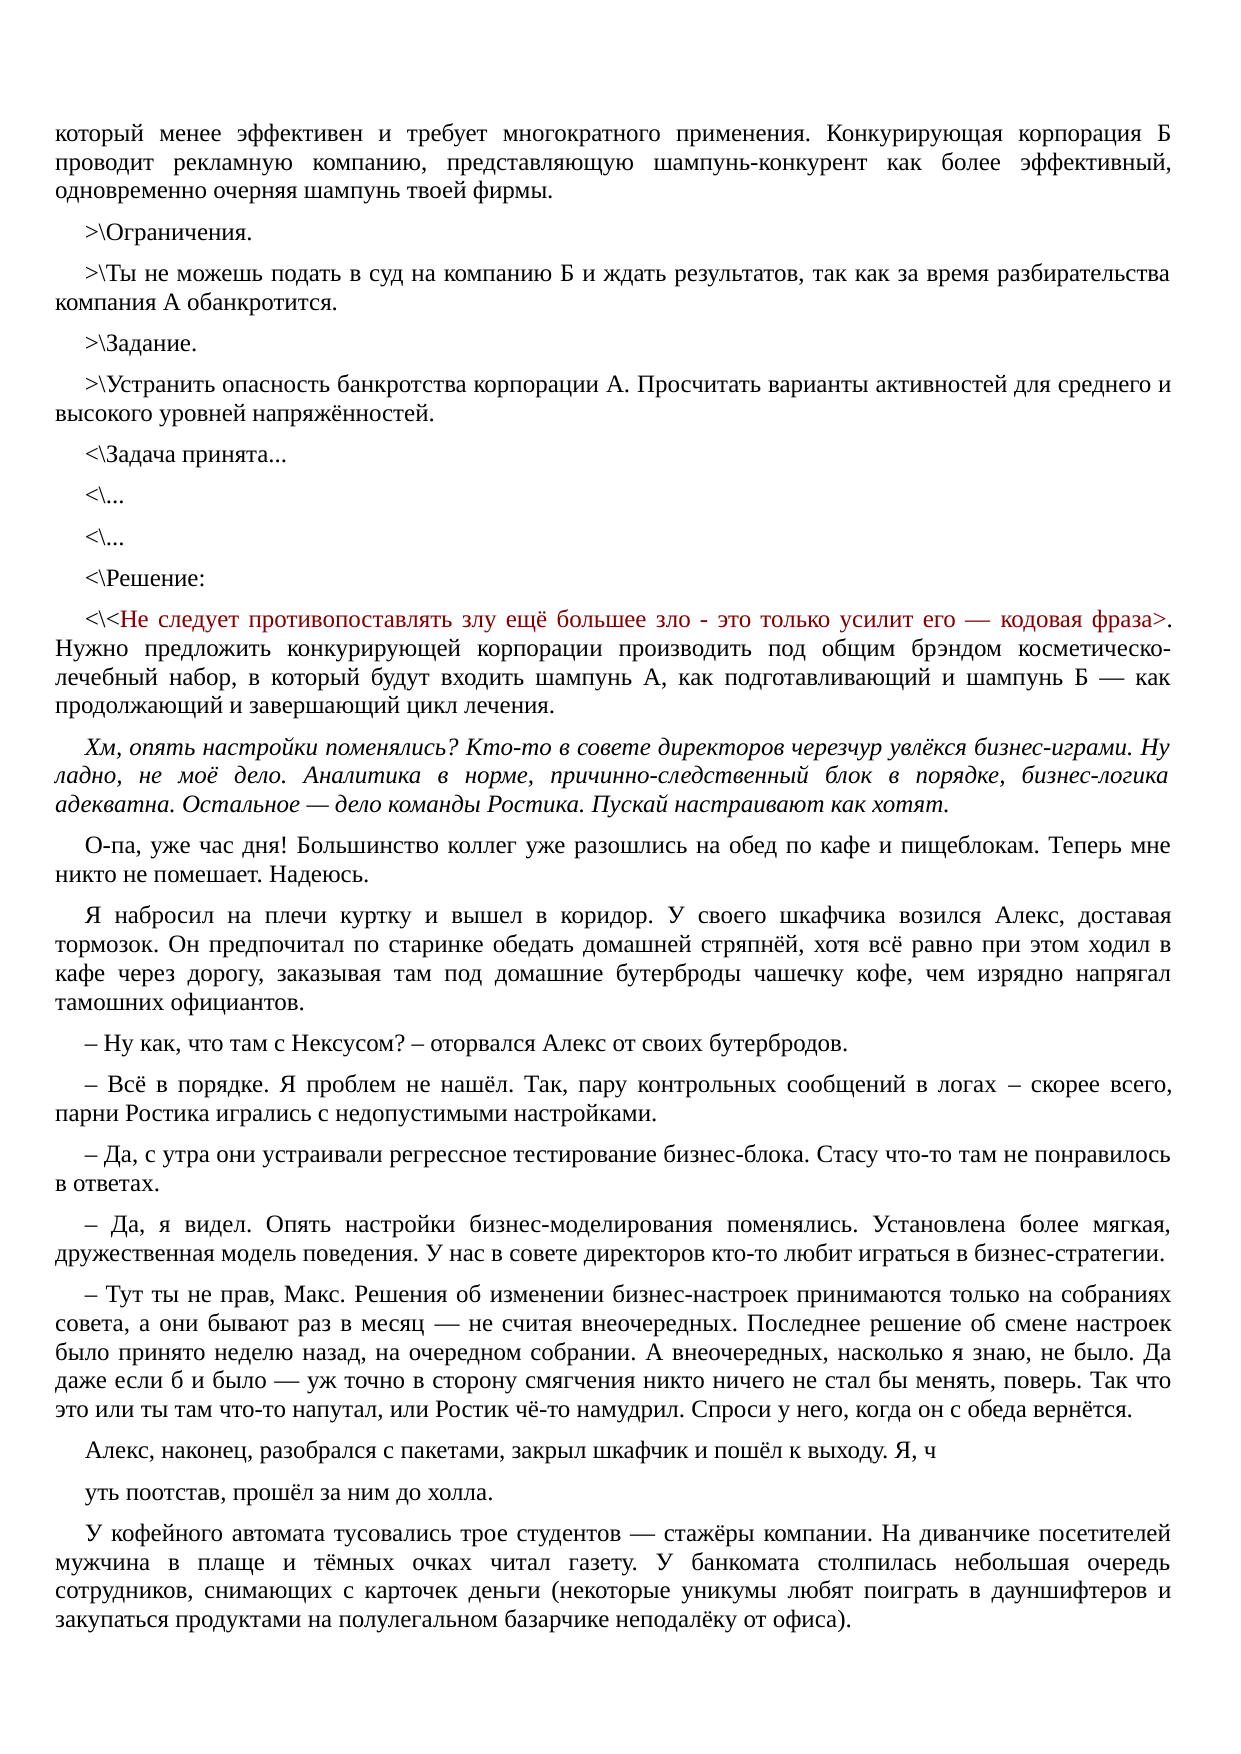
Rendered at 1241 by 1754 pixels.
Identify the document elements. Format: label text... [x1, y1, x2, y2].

text – Ну как, что там с Нексусом? – оторвался Алекс от своих бутербродов. [55, 1028, 1172, 1057]
text У кофейного автомата тусовались трое студентов — стажёры компании. На диванчике посетителей мужчина в плаще и тёмных очках читал газету. У банкомата столпилась небольшая очередь сотрудников, снимающих с карточек деньги (некоторые уникумы любят поиграть в дауншифтеров и закупаться продуктами на полулегальном базарчике неподалёку от офиса). [55, 1518, 1172, 1633]
text – Тут ты не прав, Макс. Решения об изменении бизнес-настроек принимаются только на собраниях совета, а они бывают раз в месяц — не считая внеочередных. Последнее решение об смене настроек было принято неделю назад, на очередном собрании. А внеочередных, насколько я знаю, не было. Да даже если б и было — уж точно в сторону смягчения никто ничего не стал бы менять, поверь. Так что это или ты там что-то напутал, или Ростик чё-то намудрил. Спроси у него, когда он с обеда вернётся. [55, 1279, 1172, 1423]
text Хм, опять настройки поменялись? Кто-то в совете директоров черезчур увлёкся бизнес-играми. Ну ладно, не моё дело. Аналитика в норме, причинно-следственный блок в порядке, бизнес-логика адекватна. Остальное — дело команды Ростика. Пускай настраивают как хотят. [55, 732, 1172, 818]
text >\Устранить опасность банкротства корпорации А. Просчитать варианты активностей для среднего и высокого уровней напряжённостей. [55, 369, 1172, 427]
text <\Решение: [55, 563, 1172, 592]
text который менее эффективен и требует многократного применения. Конкурирующая корпорация Б проводит рекламную компанию, представляющую шампунь-конкурент как более эффективный, одновременно очерняя шампунь твоей фирмы. [55, 118, 1172, 204]
text Я набросил на плечи куртку и вышел в коридор. У своего шкафчика возился Алекс, доставая тормозок. Он предпочитал по старинке обедать домашней стряпнёй, хотя всё равно при этом ходил в кафе через дорогу, заказывая там под домашние бутерброды чашечку кофе, чем изрядно напрягал тамошних официантов. [55, 901, 1172, 1016]
text <\... [55, 481, 1172, 509]
text – Да, я видел. Опять настройки бизнес-моделирования поменялись. Установлена более мягкая, дружественная модель поведения. У нас в совете директоров кто-то любит играться в бизнес-стратегии. [55, 1209, 1172, 1267]
text О-па, уже час дня! Большинство коллег уже разошлись на обед по кафе и пищеблокам. Теперь мне никто не помешает. Надеюсь. [55, 831, 1172, 888]
text – Да, с утра они устраивали регрессное тестирование бизнес-блока. Стасу что-то там не понравилось в ответах. [55, 1139, 1172, 1197]
text >\Ты не можешь подать в суд на компанию Б и ждать результатов, так как за время разбирательства компания А обанкротится. [55, 258, 1172, 316]
text >\Ограничения. [55, 217, 1172, 246]
text <\... [55, 522, 1172, 551]
text <\Задача принята... [55, 439, 1172, 468]
text – Всё в порядке. Я проблем не нашёл. Так, пару контрольных сообщений в логах – скорее всего, парни Ростика игрались с недопустимыми настройками. [55, 1069, 1172, 1127]
text уть поотстав, прошёл за ним до холла. [55, 1477, 1172, 1506]
text >\Задание. [55, 328, 1172, 357]
text Алекс, наконец, разобрался с пакетами, закрыл шкафчик и пошёл к выходу. Я, ч [55, 1436, 1172, 1464]
text <\<Не следует противопоставлять злу ещё большее зло - это только усилит его — кодовая фраза>. Нужно предложить конкурирующей корпорации производить под общим брэндом косметическо-лечебный набор, в который будут входить шампунь А, как подготавливающий и шампунь Б — как продолжающий и завершающий цикл лечения. [55, 604, 1172, 719]
